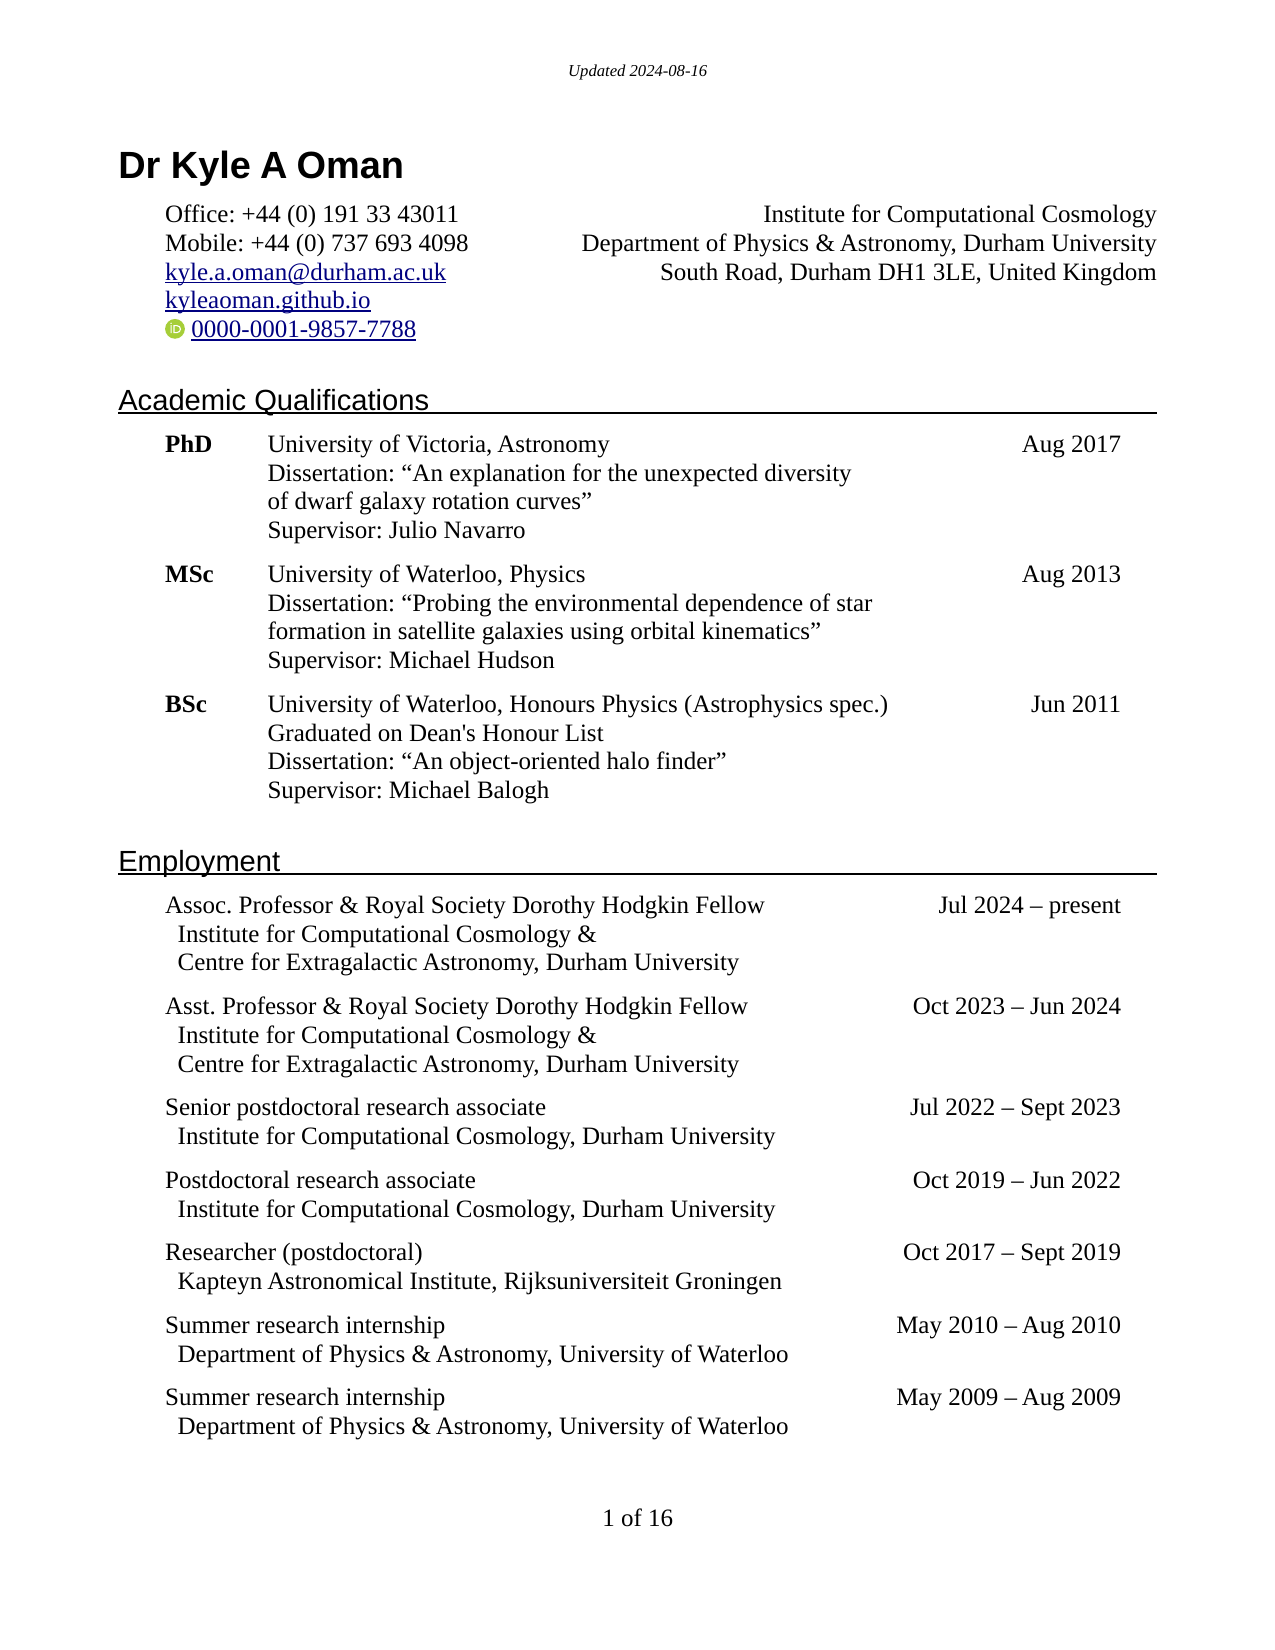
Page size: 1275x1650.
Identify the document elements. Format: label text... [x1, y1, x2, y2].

text Researcher (postdoctoral) Oct 2017 – Sept 2019 Kapteyn Astronomical Institute, Rijksuniversiteit Groningen [118, 1237, 1157, 1295]
subtitle Academic Qualifications [118, 383, 1157, 412]
subtitle Dr Kyle A Oman [118, 143, 1157, 187]
text Postdoctoral research associate Oct 2019 – Jun 2022 Institute for Computational Cosmology, Durham University [118, 1165, 1157, 1222]
text Summer research internship May 2009 – Aug 2009 Department of Physics & Astronomy, University of Waterloo [118, 1382, 1157, 1440]
text Senior postdoctoral research associate Jul 2022 – Sept 2023 Institute for Computational Cosmology, Durham University [118, 1092, 1157, 1150]
text MSc University of Waterloo, Physics Aug 2013 Dissertation: “Probing the environmental dependence of star formation in satellite galaxies using orbital kinematics” Supervisor: Michael Hudson [118, 559, 1157, 674]
text Office: +44 (0) 191 33 43011 Institute for Computational Cosmology [118, 199, 1157, 228]
text BSc University of Waterloo, Honours Physics (Astrophysics spec.) Jun 2011 Graduated on Dean's Honour List Dissertation: “An object-oriented halo finder” Supervisor: Michael Balogh [118, 689, 1157, 804]
text kyle.a.oman@durham.ac.uk South Road, Durham DH1 3LE, United Kingdom kyleaoman.github.io [118, 257, 1157, 314]
subtitle Employment [118, 844, 1157, 873]
text PhD University of Victoria, Astronomy Aug 2017 Dissertation: “An explanation for the unexpected diversity of dwarf galaxy rotation curves” Supervisor: Julio Navarro [118, 429, 1157, 544]
text 0000-0001-9857-7788 [118, 314, 1157, 343]
text Asst. Professor & Royal Society Dorothy Hodgkin Fellow Oct 2023 – Jun 2024 Institute for Computational Cosmology & Centre for Extragalactic Astronomy, Durham University [118, 991, 1157, 1077]
text Mobile: +44 (0) 737 693 4098 Department of Physics & Astronomy, Durham University [118, 228, 1157, 257]
text Summer research internship May 2010 – Aug 2010 Department of Physics & Astronomy, University of Waterloo [118, 1310, 1157, 1367]
text Assoc. Professor & Royal Society Dorothy Hodgkin Fellow Jul 2024 – present Institute for Computational Cosmology & Centre for Extragalactic Astronomy, Durham University [118, 890, 1157, 976]
